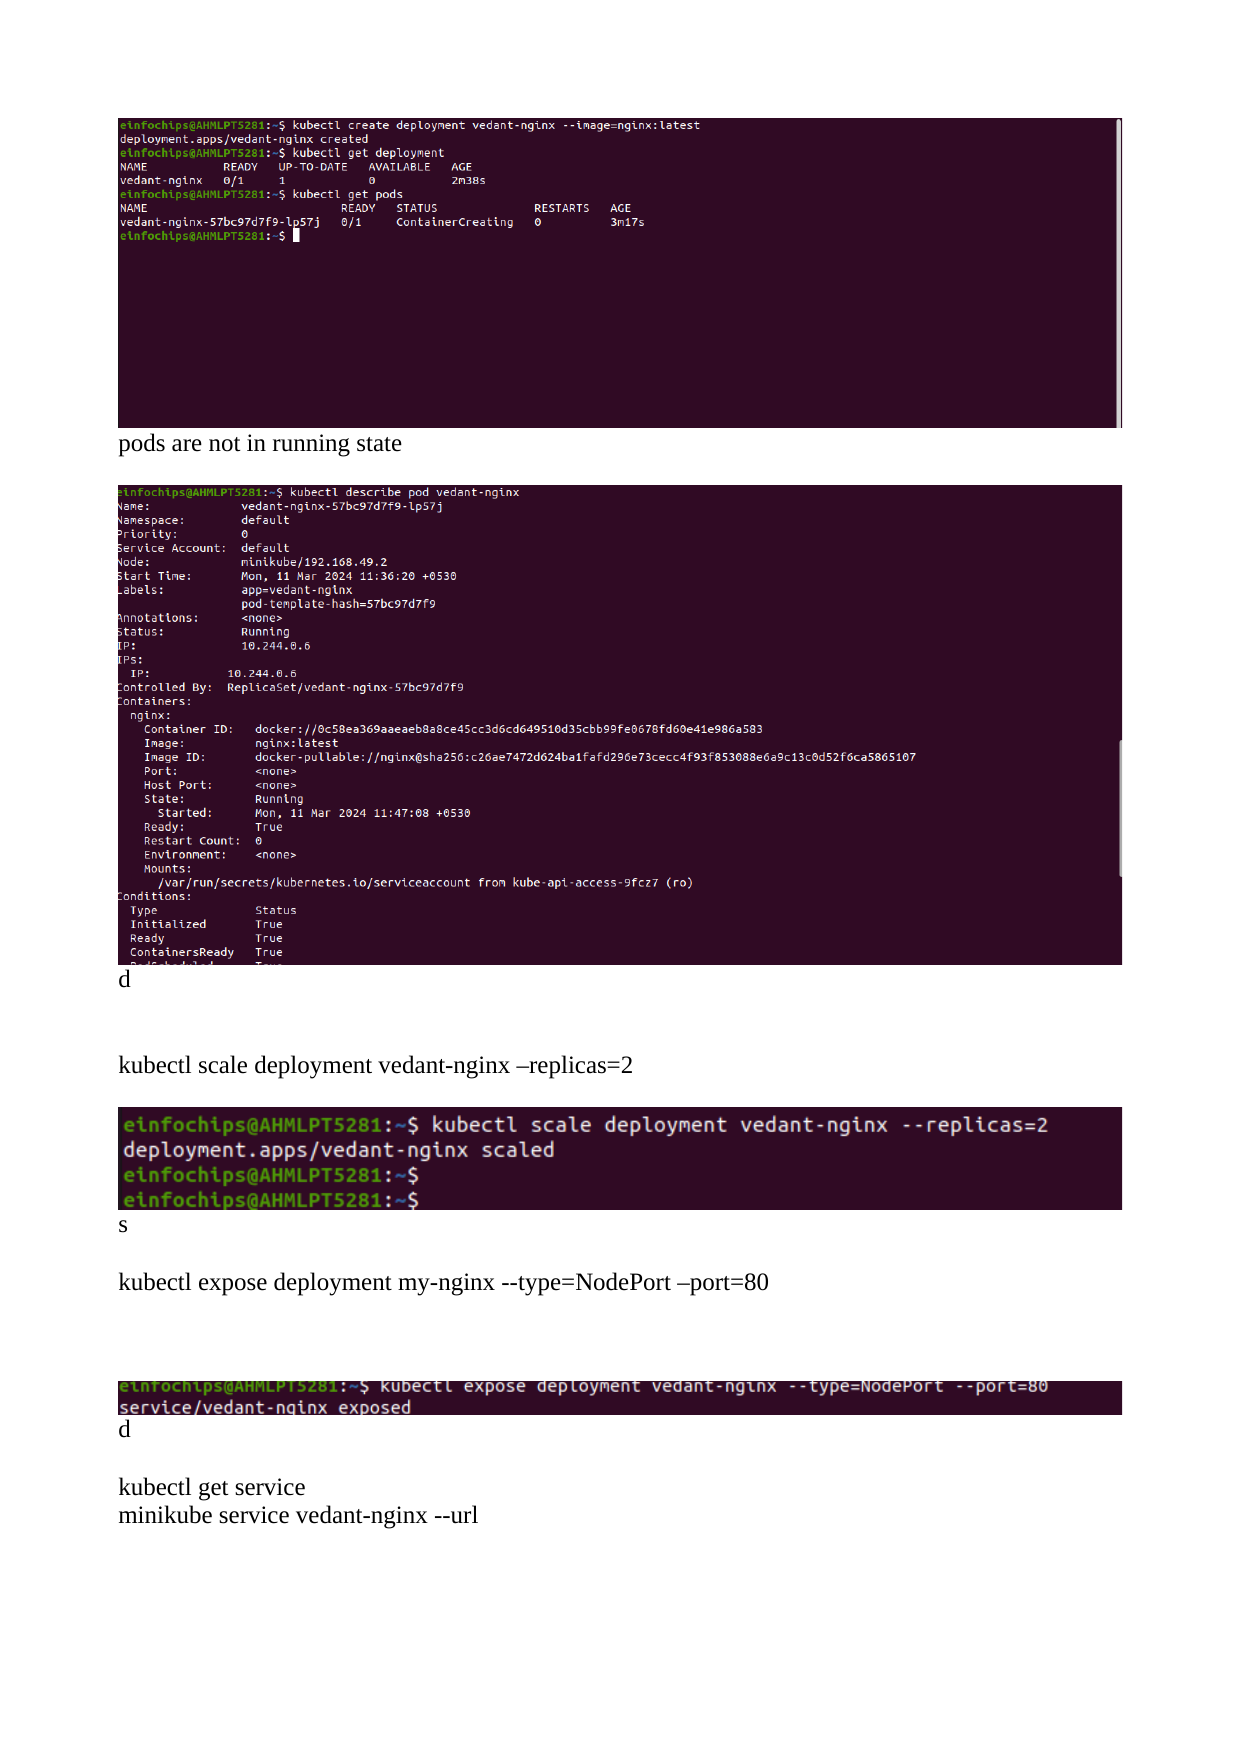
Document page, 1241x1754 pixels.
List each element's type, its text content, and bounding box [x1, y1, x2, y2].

text kubectl scale deployment vedant-nginx –replicas=2 [118, 1050, 1122, 1079]
text s [118, 1210, 1122, 1238]
picture [118, 485, 1123, 965]
text kubectl get service [118, 1472, 1122, 1500]
picture [118, 1381, 1123, 1415]
text kubectl expose deployment my-nginx --type=NodePort –port=80 [118, 1267, 1122, 1296]
picture [118, 118, 1123, 428]
text pods are not in running state [118, 428, 1122, 457]
text d [118, 1415, 1122, 1443]
picture [118, 1107, 1123, 1210]
text d [118, 965, 1122, 993]
text minikube service vedant-nginx --url [118, 1500, 1122, 1529]
